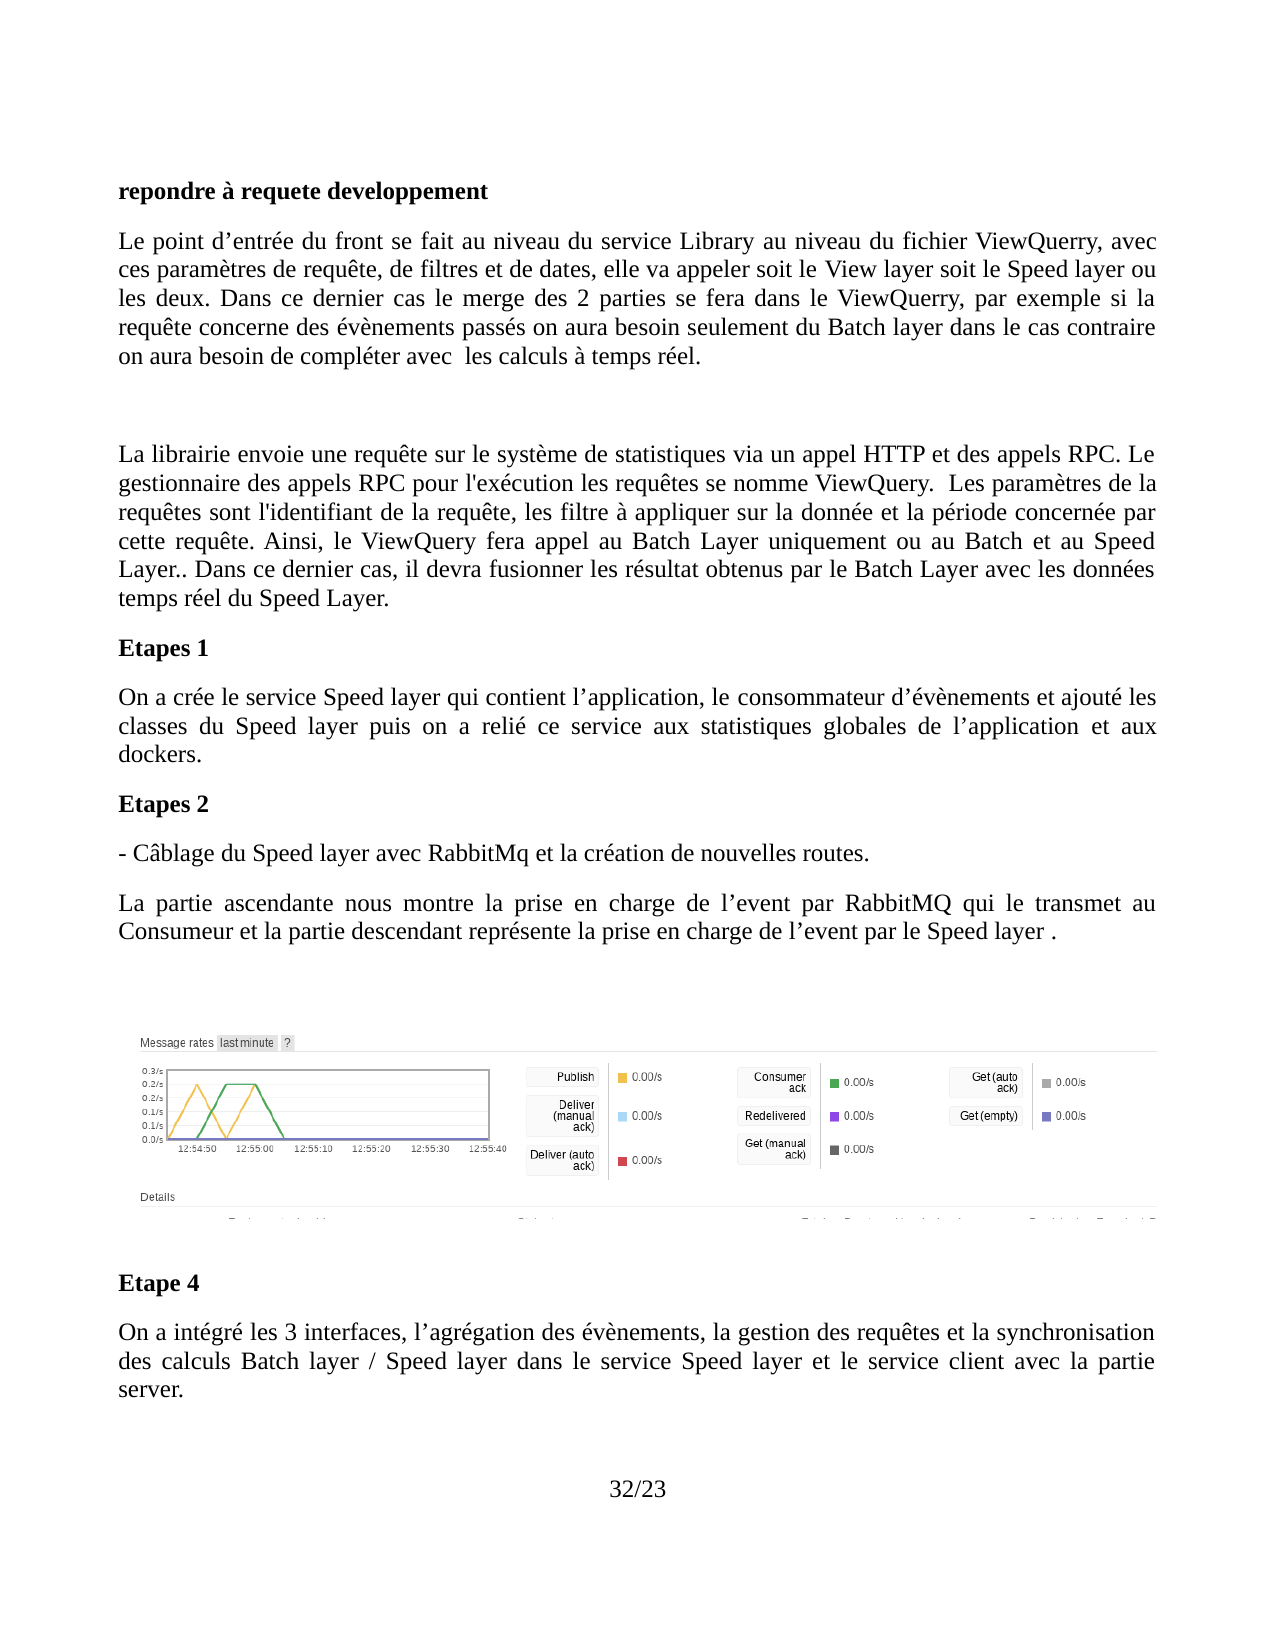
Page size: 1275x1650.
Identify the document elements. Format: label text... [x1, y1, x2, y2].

text Etapes 1 [118, 633, 1157, 661]
text Etape 4 [118, 1268, 1157, 1296]
subtitle repondre à requete developpement [118, 176, 1157, 205]
text On a intégré les 3 interfaces, l’agrégation des évènements, la gestion des requêtes et la synchronisation des calculs Batch layer / Speed layer dans le service Speed layer et le service client avec la partie server. [118, 1317, 1157, 1403]
picture [118, 1024, 1157, 1219]
text Etapes 2 [118, 789, 1157, 818]
text La librairie envoie une requête sur le système de statistiques via un appel HTTP et des appels RPC. Le gestionnaire des appels RPC pour l'exécution les requêtes se nomme ViewQuery. Les paramètres de la requêtes sont l'identifiant de la requête, les filtre à appliquer sur la donnée et la période concernée par cette requête. Ainsi, le ViewQuery fera appel au Batch Layer uniquement ou au Batch et au Speed Layer.. Dans ce dernier cas, il devra fusionner les résultat obtenus par le Batch Layer avec les données temps réel du Speed Layer. [118, 439, 1157, 612]
text On a crée le service Speed layer qui contient l’application, le consommateur d’évènements et ajouté les classes du Speed layer puis on a relié ce service aux statistiques globales de l’application et aux dockers. [118, 682, 1157, 768]
text La partie ascendante nous montre la prise en charge de l’event par RabbitMQ qui le transmet au Consumeur et la partie descendant représente la prise en charge de l’event par le Speed layer . [118, 888, 1157, 945]
text - Câblage du Speed layer avec RabbitMq et la création de nouvelles routes. [118, 838, 1157, 867]
text Le point d’entrée du front se fait au niveau du service Library au niveau du fichier ViewQuerry, avec ces paramètres de requête, de filtres et de dates, elle va appeler soit le View layer soit le Speed layer ou les deux. Dans ce dernier cas le merge des 2 parties se fera dans le ViewQuerry, par exemple si la requête concerne des évènements passés on aura besoin seulement du Batch layer dans le cas contraire on aura besoin de compléter avec les calculs à temps réel. [118, 226, 1157, 369]
